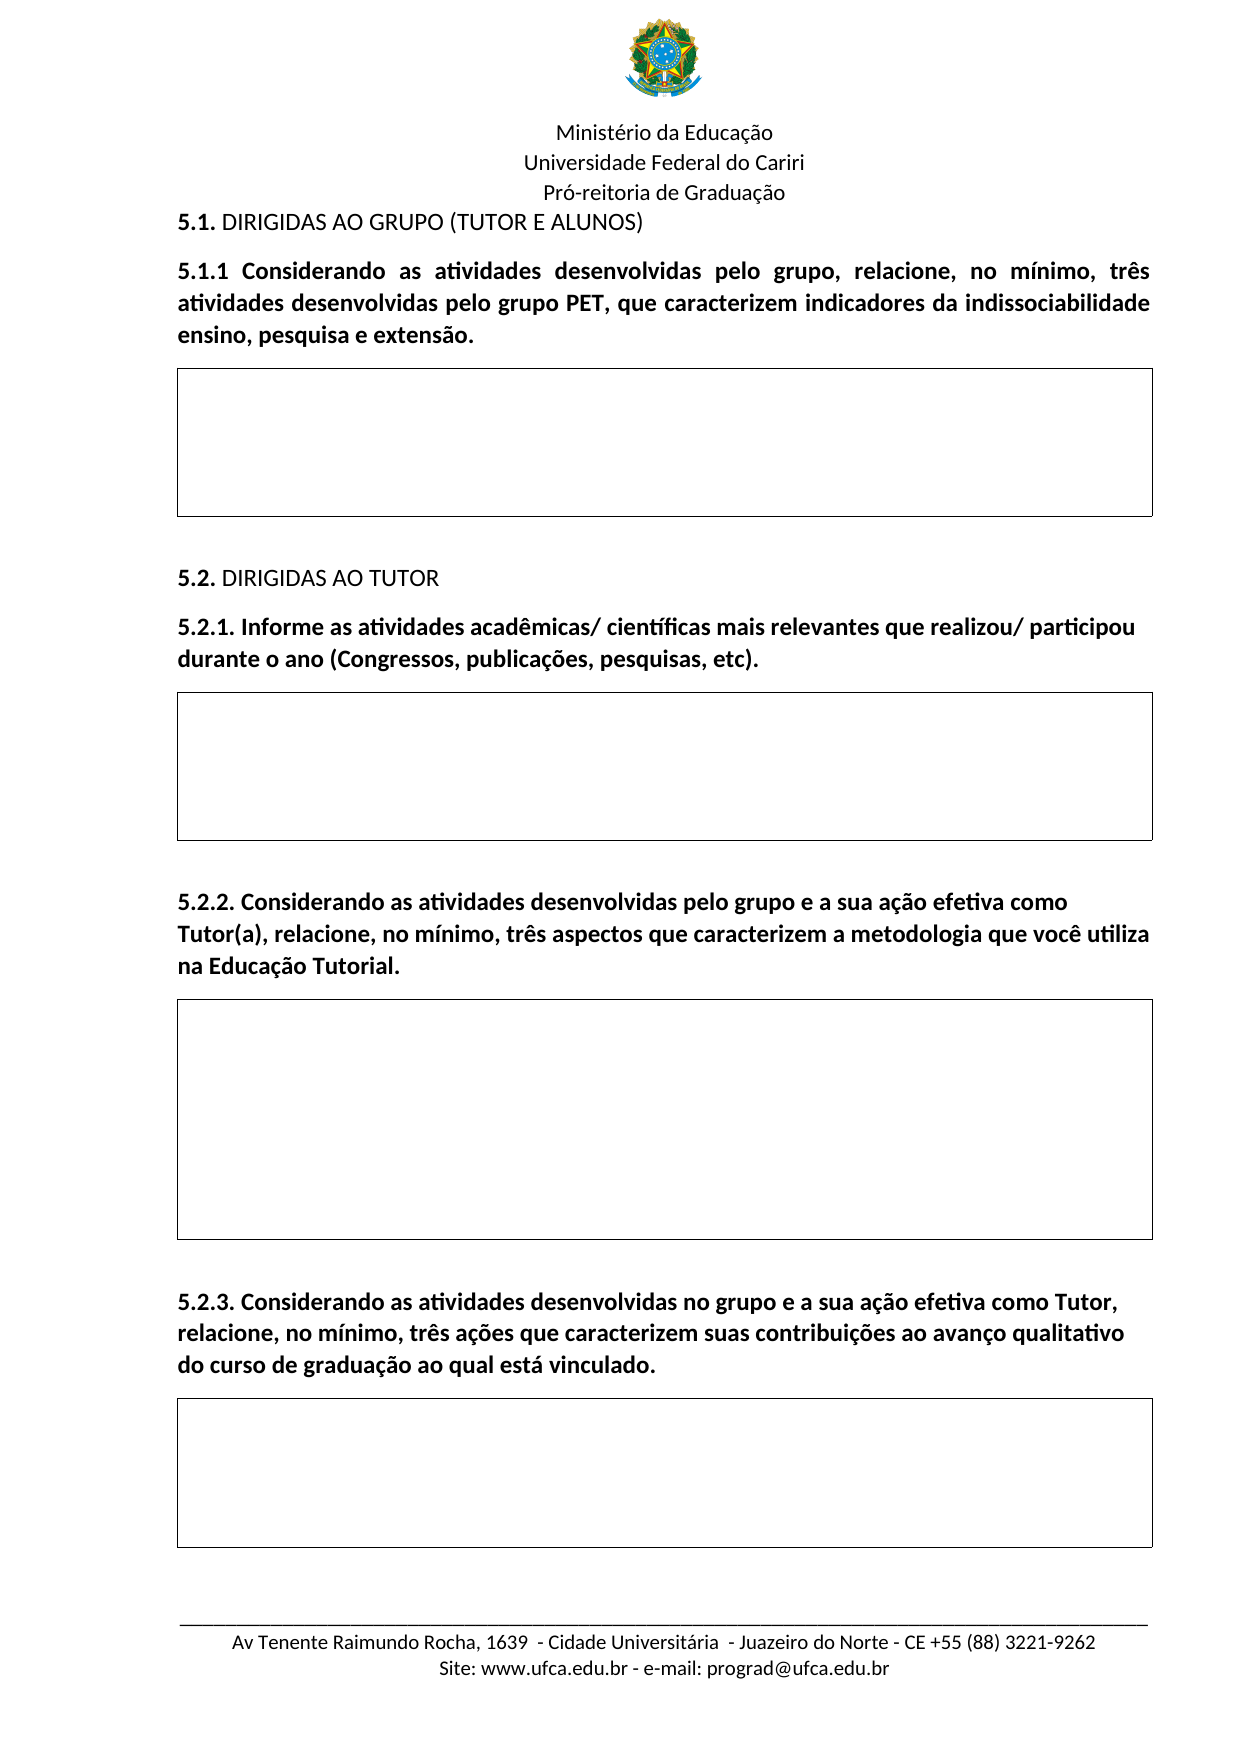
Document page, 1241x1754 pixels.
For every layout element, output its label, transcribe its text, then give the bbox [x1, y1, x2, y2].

picture [657, 39, 707, 100]
text 5.1.1 Considerando as atividades desenvolvidas pelo grupo, relacione, no mínimo, três atividades desenvolvidas pelo grupo PET, que caracterizem indicadores da indissociabilidade ensino, pesquisa e extensão. [177, 255, 1152, 349]
text 5.2.2. Considerando as atividades desenvolvidas pelo grupo e a sua ação efetiva como Tutor(a), relacione, no mínimo, três aspectos que caracterizem a metodologia que você utiliza na Educação Tutorial. [177, 886, 1152, 981]
text 5.2. DIRIGIDAS AO TUTOR [177, 562, 1152, 593]
text 5.2.1. Informe as atividades acadêmicas/ científicas mais relevantes que realizou/ participou durante o ano (Congressos, publicações, pesquisas, etc). [177, 611, 1152, 673]
text 5.1. DIRIGIDAS AO GRUPO (TUTOR E ALUNOS) [177, 206, 1152, 237]
table_header [178, 1000, 1152, 1239]
table_header [178, 369, 1152, 516]
table_header [178, 1399, 1152, 1547]
table_header [178, 693, 1152, 840]
text 5.2.3. Considerando as atividades desenvolvidas no grupo e a sua ação efetiva como Tutor, relacione, no mínimo, três ações que caracterizem suas contribuições ao avanço qualitativo do curso de graduação ao qual está vinculado. [177, 1286, 1152, 1380]
